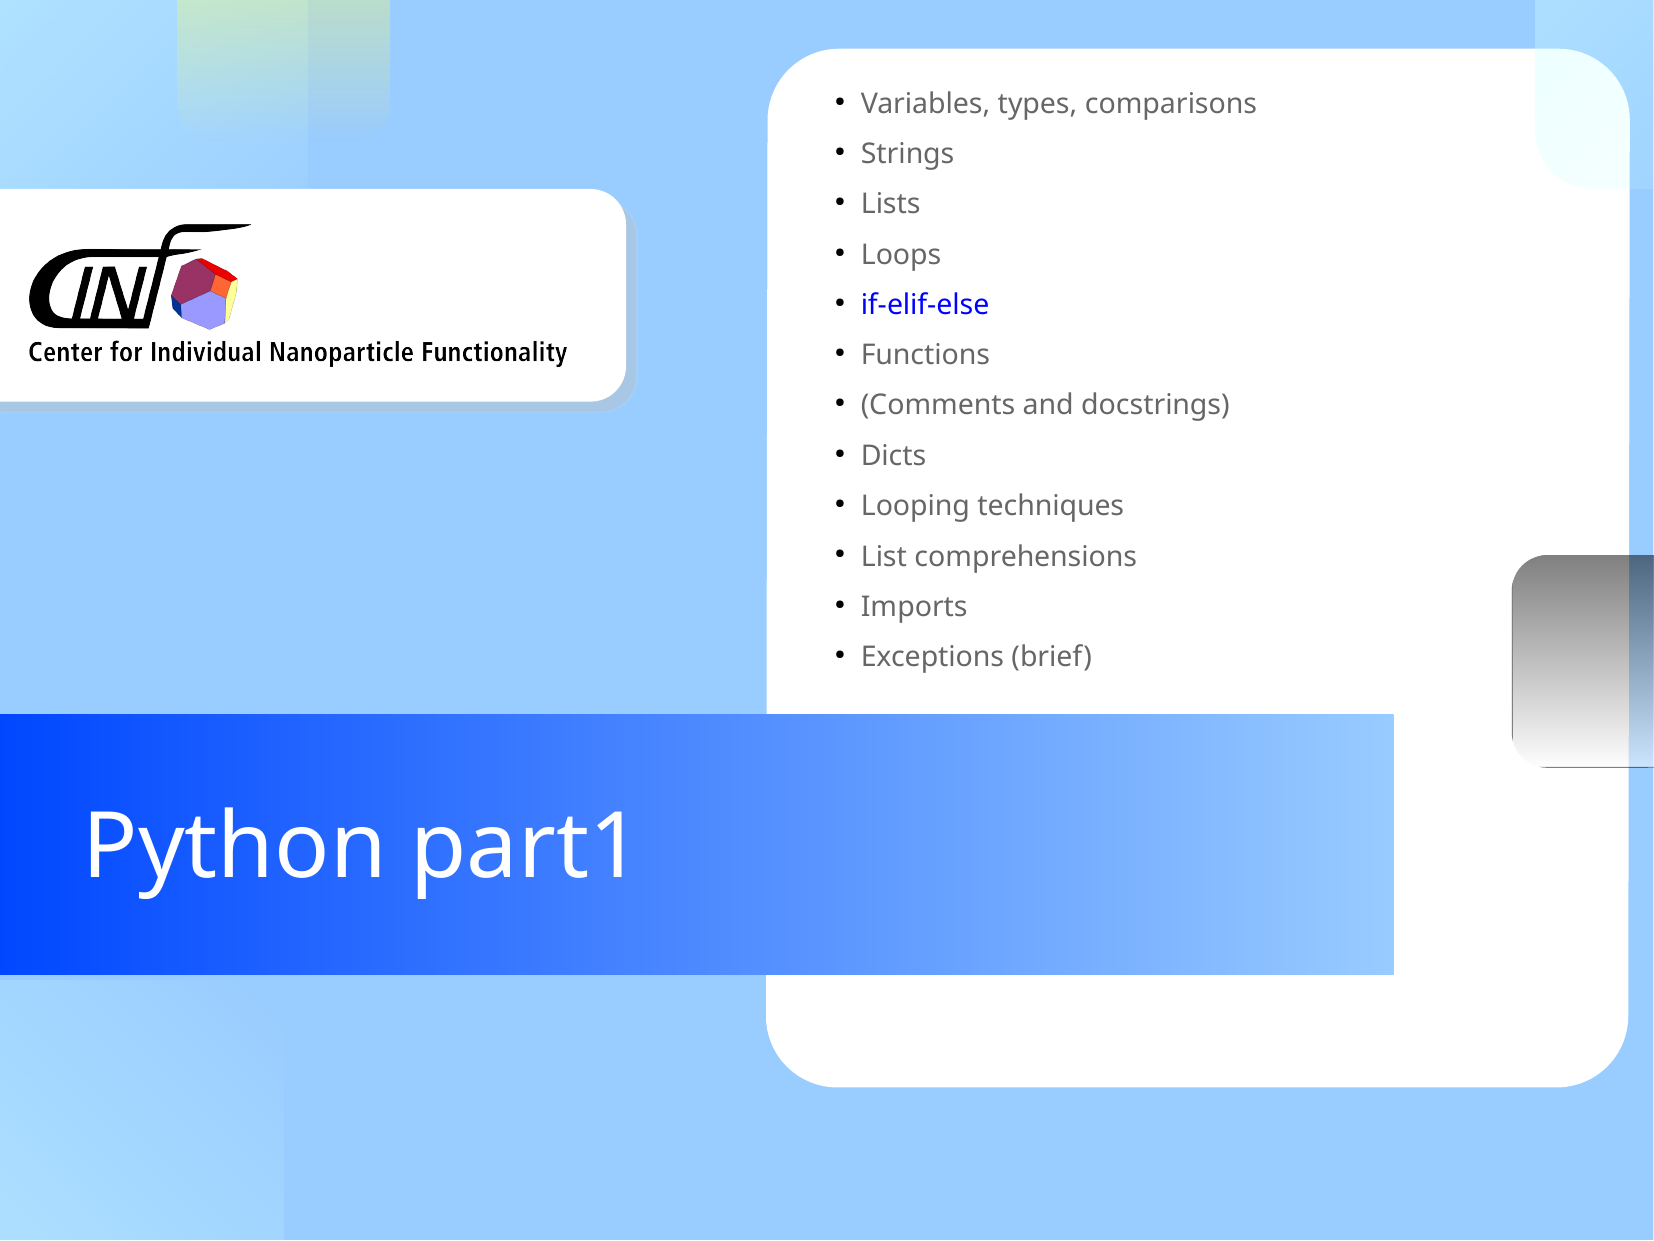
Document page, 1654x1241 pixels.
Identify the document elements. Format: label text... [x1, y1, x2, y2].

list Variables, types, comparisons Strings Lists Loops if-elif-else Functions (Comments and docstrings) Dicts Looping techniques List comprehensions Imports Exceptions (brief) [791, 82, 1571, 686]
title Python part1 [82, 738, 1312, 946]
picture [28, 224, 567, 367]
